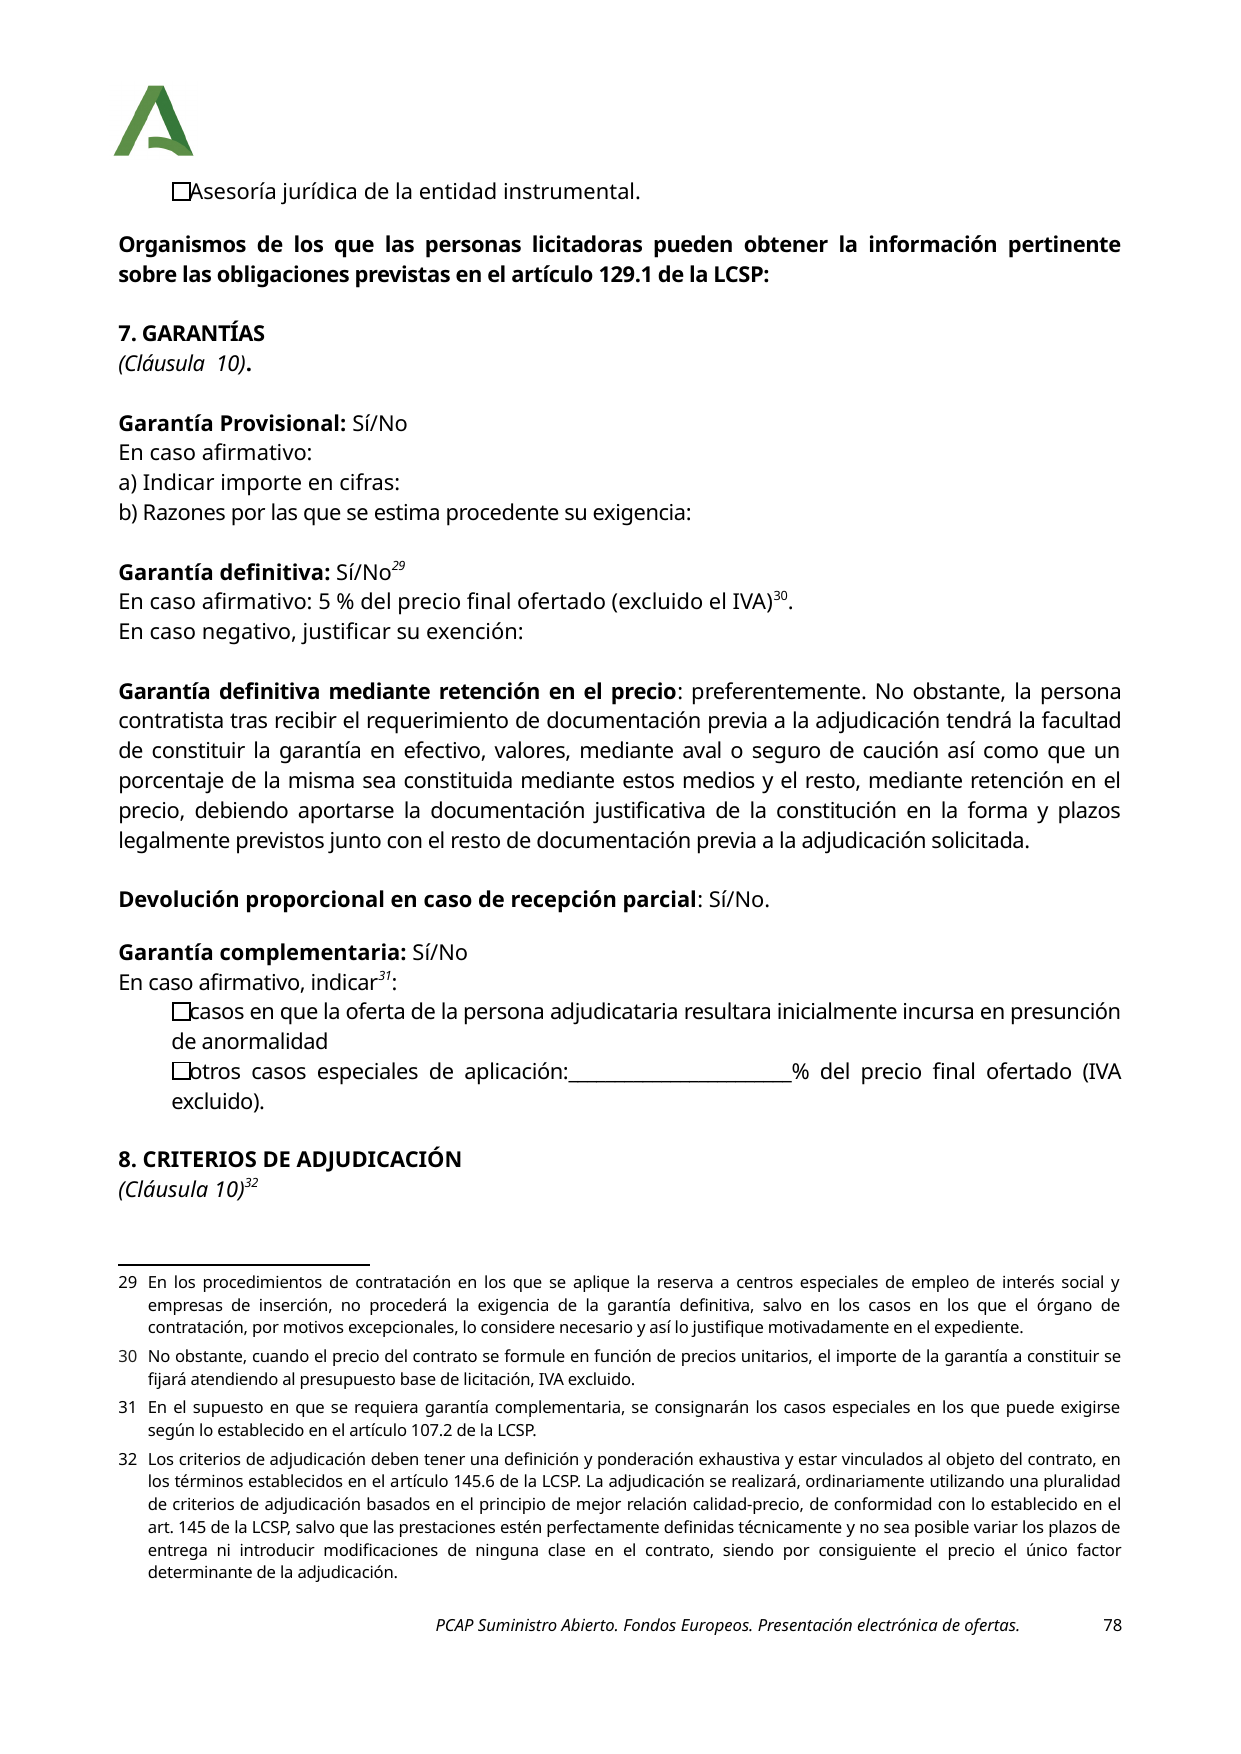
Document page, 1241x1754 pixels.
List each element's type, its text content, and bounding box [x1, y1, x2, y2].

text En los procedimientos de contratación en los que se aplique la reserva a centros especiales de empleo de interés social y empresas de inserción, no procederá la exigencia de la garantía definitiva, salvo en los casos en los que el órgano de contratación, por motivos excepcionales, lo considere necesario y así lo justifique motivadamente en el expediente. [118, 1271, 1122, 1339]
text a) Indicar importe en cifras: [118, 467, 1122, 497]
text Garantía Provisional: Sí/No [118, 408, 1122, 437]
text Garantía definitiva: Sí/No [118, 557, 1122, 586]
text Garantía definitiva mediante retención en el precio: preferentemente. No obstante, la persona contratista tras recibir el requerimiento de documentación previa a la adjudicación tendrá la facultad de constituir la garantía en efectivo, valores, mediante aval o seguro de caución así como que un porcentaje de la misma sea constituida mediante estos medios y el resto, mediante retención en el precio, debiendo aportarse la documentación justificativa de la constitución en la forma y plazos legalmente previstos junto con el resto de documentación previa a la adjudicación solicitada. [118, 676, 1122, 854]
text 8. CRITERIOS DE ADJUDICACIÓN [118, 1144, 1122, 1174]
text b) Razones por las que se estima procedente su exigencia: [118, 497, 1122, 527]
text Asesoría jurídica de la entidad instrumental. [171, 176, 1122, 206]
text casos en que la oferta de la persona adjudicataria resultara inicialmente incursa en presunción de anormalidad [171, 996, 1122, 1056]
text otros casos especiales de aplicación:________________________% del precio final ofertado (IVA excluido). [171, 1056, 1122, 1116]
text En caso afirmativo, indicar: [118, 967, 1122, 996]
text Garantía complementaria: Sí/No [118, 937, 1122, 967]
text En caso afirmativo: [118, 437, 1122, 467]
text En el supuesto en que se requiera garantía complementaria, se consignarán los casos especiales en los que puede exigirse según lo establecido en el artículo 107.2 de la LCSP. [118, 1396, 1122, 1441]
text En caso afirmativo: 5 % del precio final ofertado (excluido el IVA). [118, 586, 1122, 616]
text No obstante, cuando el precio del contrato se formule en función de precios unitarios, el importe de la garantía a constituir se fijará atendiendo al presupuesto base de licitación, IVA excluido. [118, 1345, 1122, 1390]
text En caso negativo, justificar su exención: [118, 616, 1122, 646]
text (Cláusula 10) [118, 1174, 1122, 1204]
text (Cláusula 10). [118, 348, 1122, 378]
text Devolución proporcional en caso de recepción parcial: Sí/No. [118, 884, 1122, 914]
text Los criterios de adjudicación deben tener una definición y ponderación exhaustiva y estar vinculados al objeto del contrato, en los términos establecidos en el artículo 145.6 de la LCSP. La adjudicación se realizará, ordinariamente utilizando una pluralidad de criterios de adjudicación basados en el principio de mejor relación calidad-precio, de conformidad con lo establecido en el art. 145 de la LCSP, salvo que las prestaciones estén perfectamente definidas técnicamente y no sea posible variar los plazos de entrega ni introducir modificaciones de ninguna clase en el contrato, siendo por consiguiente el precio el único factor determinante de la adjudicación. [118, 1447, 1122, 1584]
picture [109, 81, 198, 160]
text 7. GARANTÍAS [118, 318, 1122, 348]
text Organismos de los que las personas licitadoras pueden obtener la información pertinente sobre las obligaciones previstas en el artículo 129.1 de la LCSP: [118, 229, 1122, 288]
